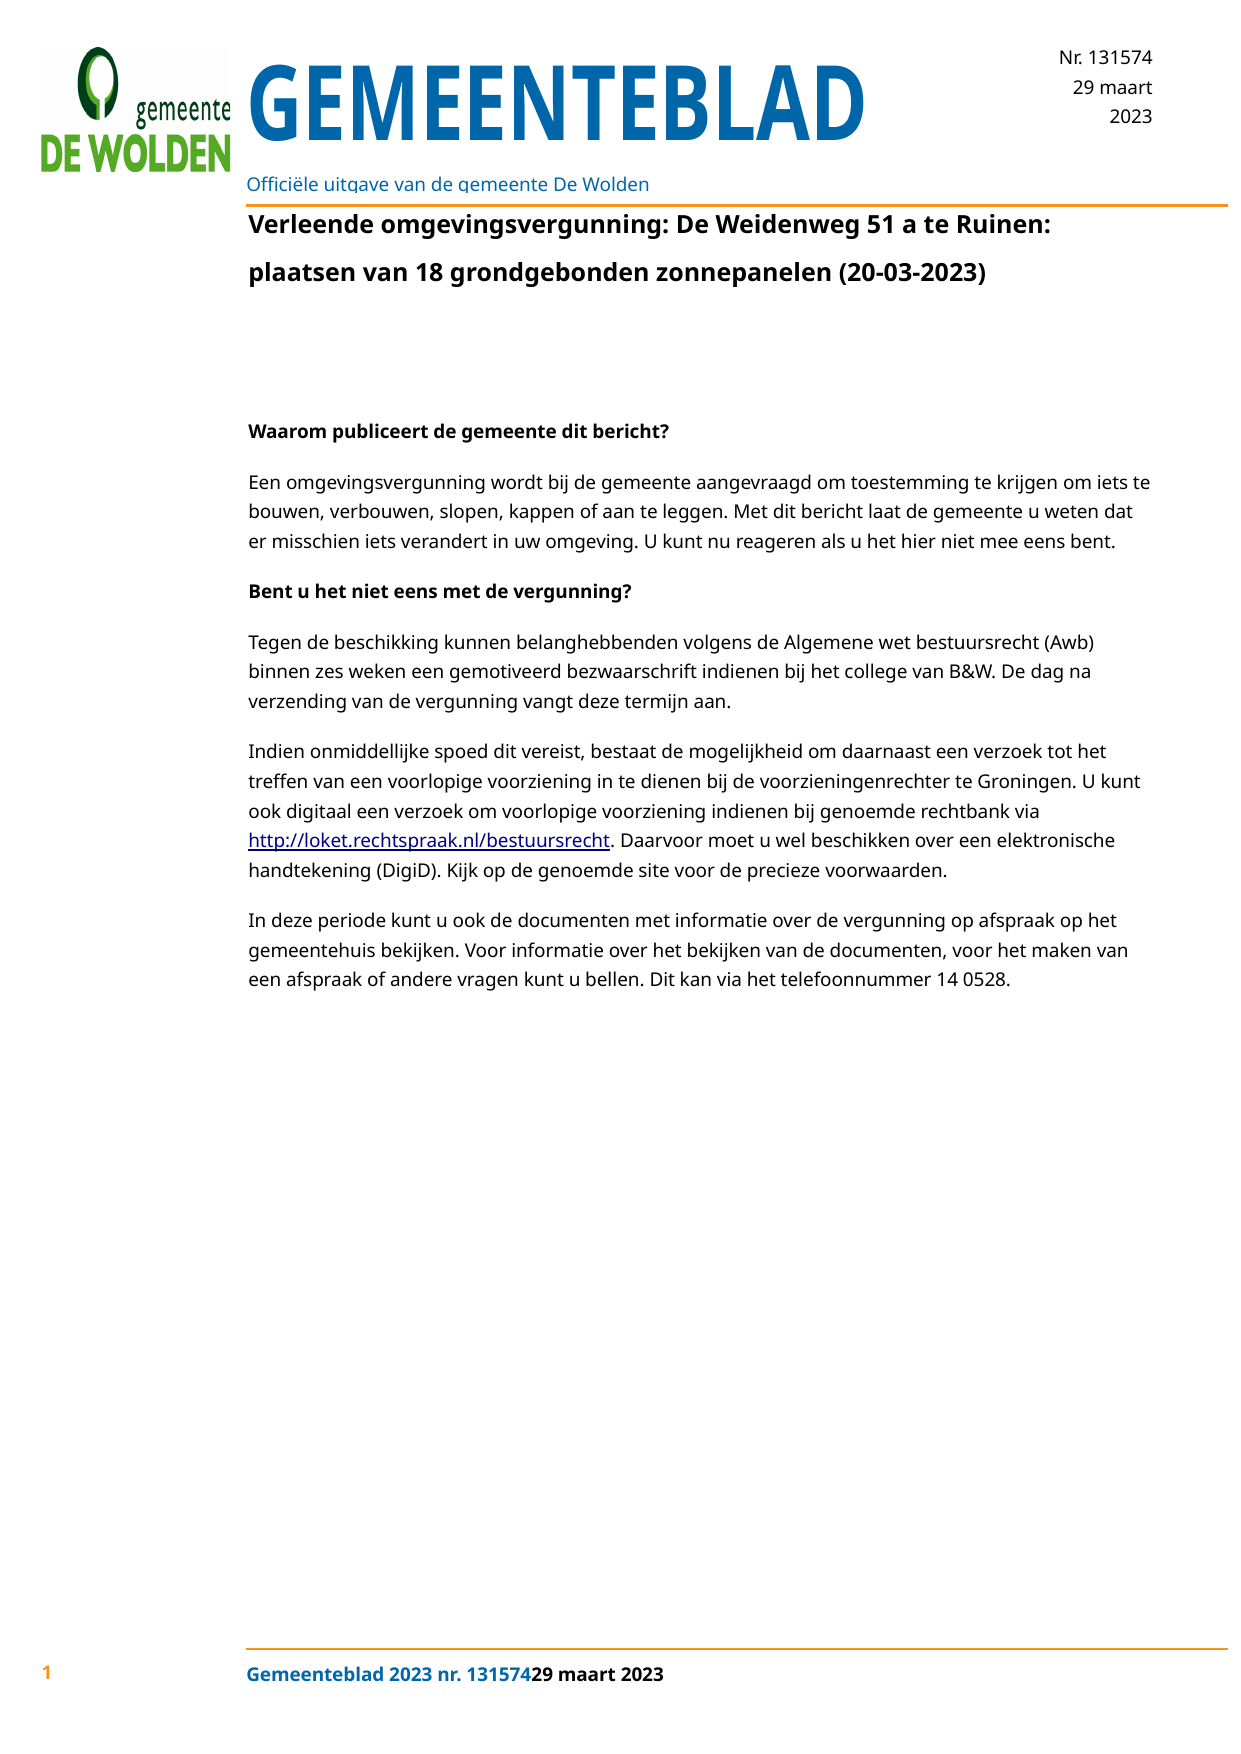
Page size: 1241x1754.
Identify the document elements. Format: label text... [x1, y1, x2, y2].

text In deze periode kunt u ook de documenten met informatie over de vergunning op afspraak op het gemeentehuis bekijken. Voor informatie over het bekijken van de documenten, voor het maken van een afspraak of andere vragen kunt u bellen. Dit kan via het telefoonnummer 14 0528. [248, 907, 1152, 992]
picture [41, 47, 231, 172]
text Tegen de beschikking kunnen belanghebbenden volgens de Algemene wet bestuursrecht (Awb) binnen zes weken een gemotiveerd bezwaarschrift indienen bij het college van B&W. De dag na verzending van de vergunning vangt deze termijn aan. [248, 629, 1152, 714]
text Bent u het niet eens met de vergunning? [248, 579, 1152, 604]
text Verleende omgevingsvergunning: De Weidenweg 51 a te Ruinen: plaatsen van 18 grondgebonden zonnepanelen (20-03-2023) [248, 207, 1152, 288]
text Waarom publiceert de gemeente dit bericht? [248, 419, 1152, 444]
text Een omgevingsvergunning wordt bij de gemeente aangevraagd om toestemming te krijgen om iets te bouwen, verbouwen, slopen, kappen of aan te leggen. Met dit bericht laat de gemeente u weten dat er misschien iets verandert in uw omgeving. U kunt nu reageren als u het hier niet mee eens bent. [248, 469, 1152, 554]
text Indien onmiddellijke spoed dit vereist, bestaat de mogelijkheid om daarnaast een verzoek tot het treffen van een voorlopige voorziening in te dienen bij de voorzieningenrechter te Groningen. U kunt ook digitaal een verzoek om voorlopige voorziening indienen bij genoemde rechtbank via http://loket.rechtspraak.nl/bestuursrecht. Daarvoor moet u wel beschikken over een elektronische handtekening (DigiD). Kijk op de genoemde site voor de precieze voorwaarden. [248, 739, 1152, 883]
